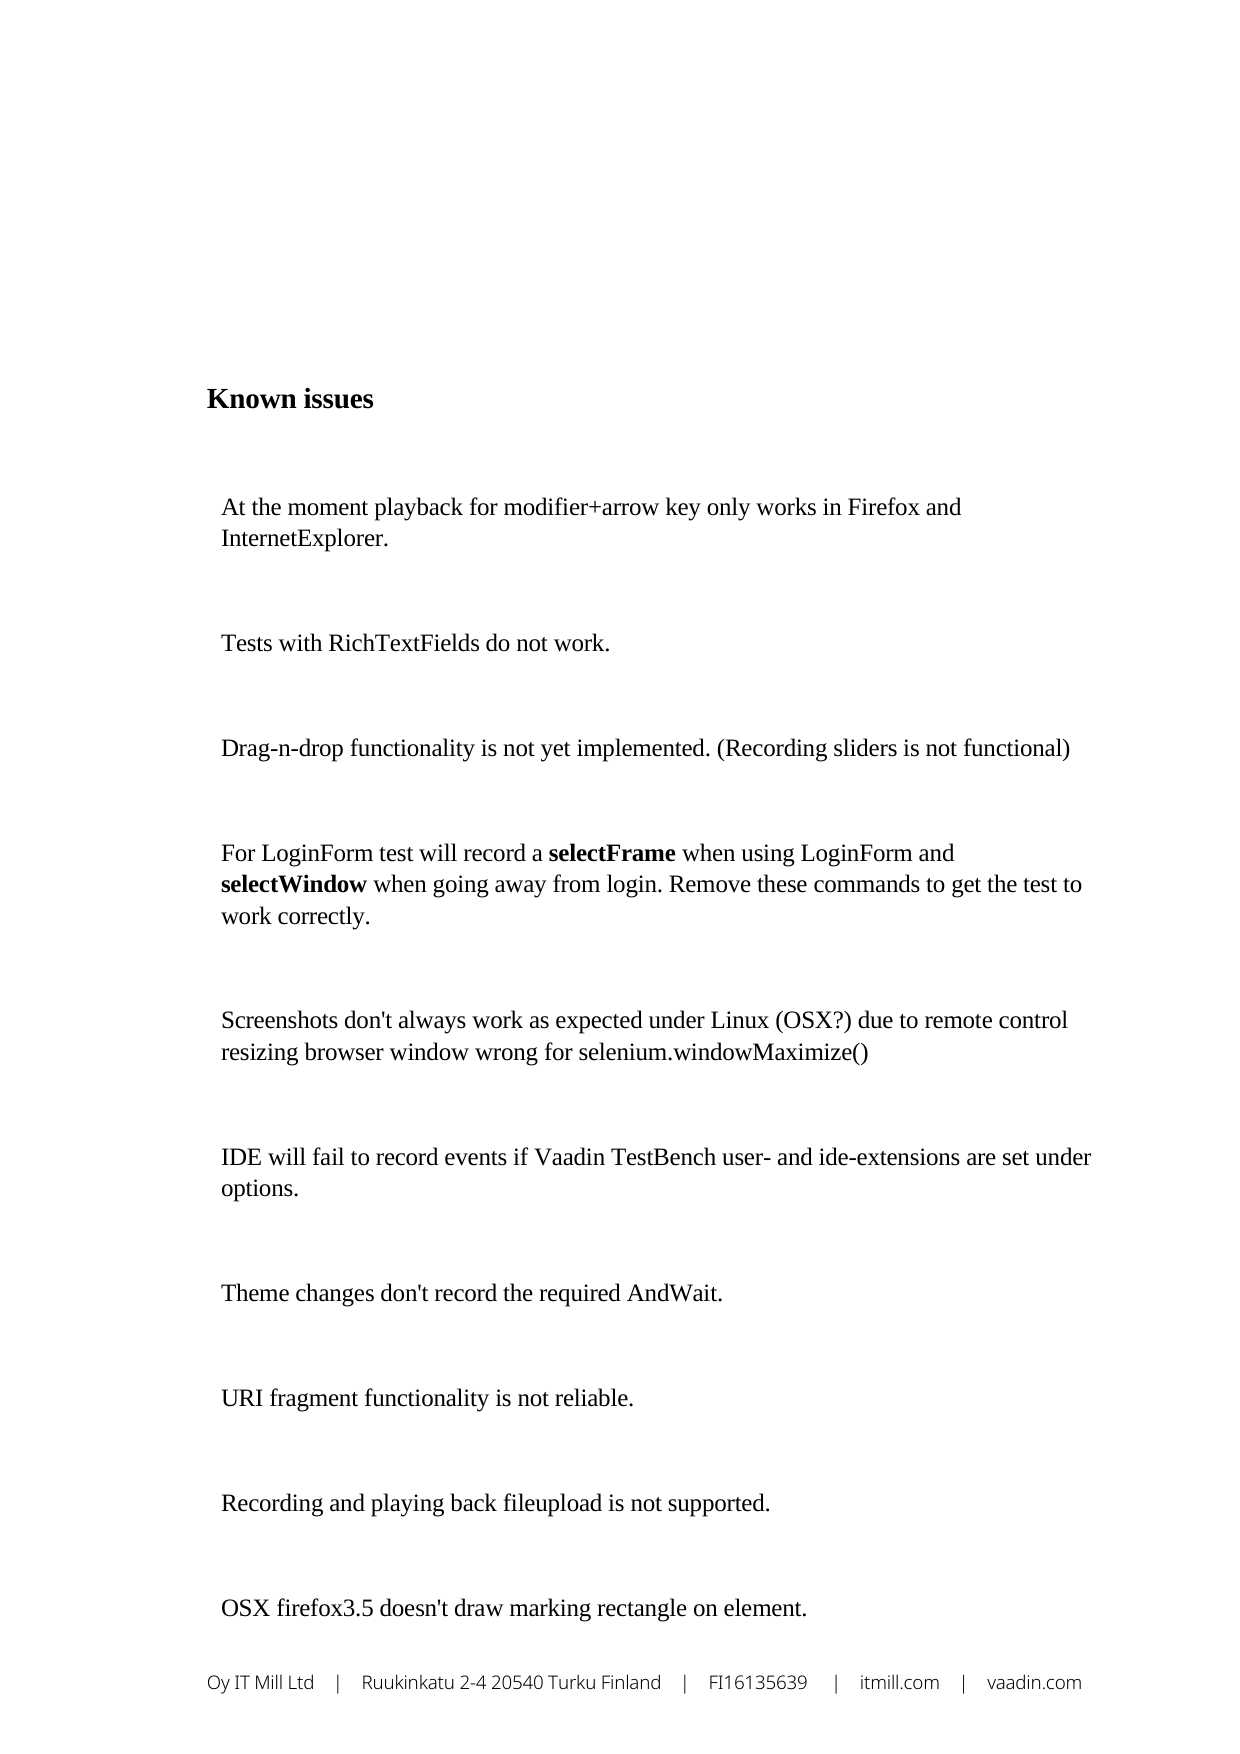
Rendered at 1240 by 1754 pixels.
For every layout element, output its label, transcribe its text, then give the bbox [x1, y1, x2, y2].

text Known issues [207, 382, 1092, 415]
text URI fragment functionality is not reliable. [221, 1383, 1092, 1412]
text Recording and playing back fileupload is not supported. [221, 1488, 1092, 1517]
text Tests with RichTextFields do not work. [221, 628, 1092, 657]
text OSX firefox3.5 doesn't draw marking rectangle on element. [221, 1593, 1092, 1621]
text Theme changes don't record the required AndWait. [221, 1278, 1092, 1307]
text At the moment playback for modifier+arrow key only works in Firefox and InternetExplorer. [221, 492, 1092, 552]
text Drag-n-drop functionality is not yet implemented. (Recording sliders is not functional) [221, 733, 1092, 762]
text For LoginForm test will record a selectFrame when using LoginForm and selectWindow when going away from login. Remove these commands to get the test to work correctly. [221, 838, 1092, 929]
text Screenshots don't always work as expected under Linux (OSX?) due to remote control resizing browser window wrong for selenium.windowMaximize() [221, 1006, 1092, 1066]
text IDE will fail to record events if Vaadin TestBench user- and ide-extensions are set under options. [221, 1142, 1092, 1202]
